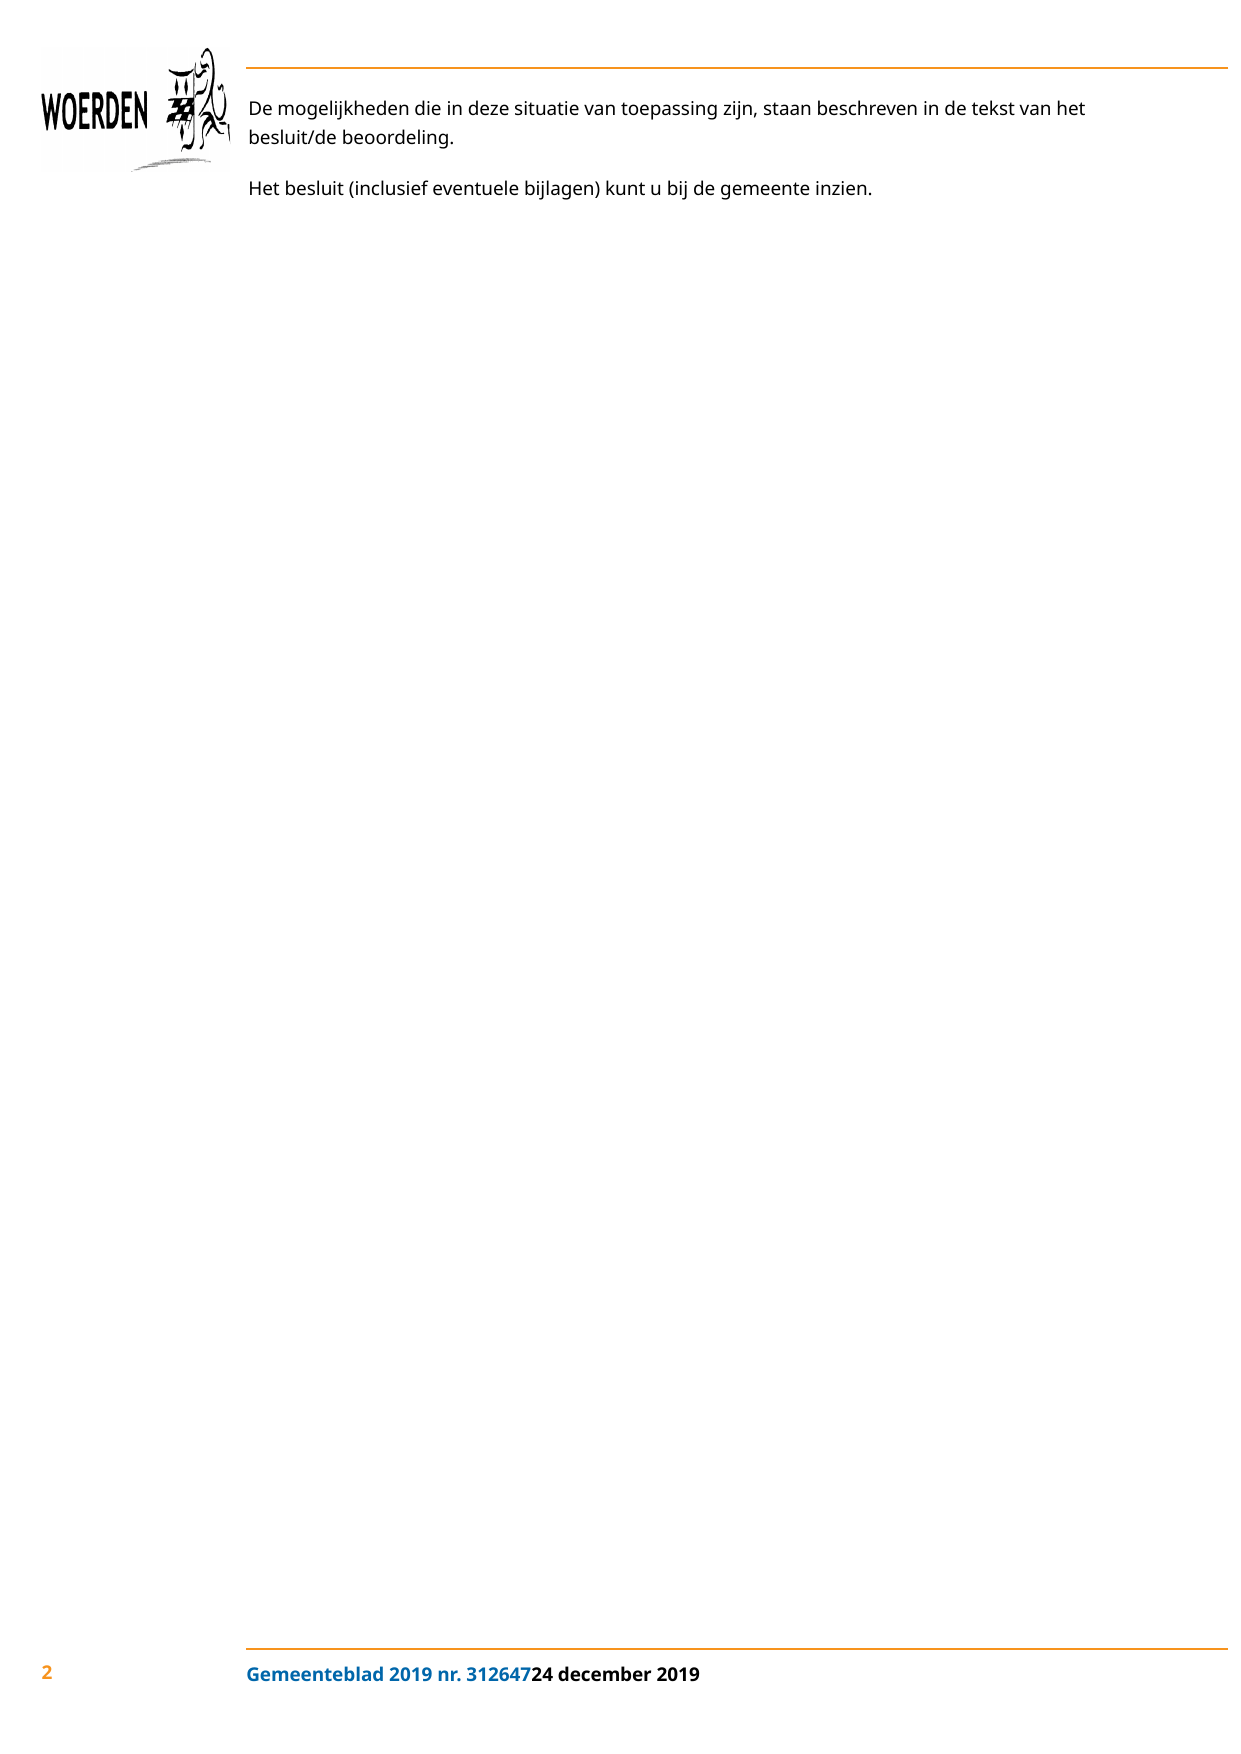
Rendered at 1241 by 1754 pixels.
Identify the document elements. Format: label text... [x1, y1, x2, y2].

text De mogelijkheden die in deze situatie van toepassing zijn, staan beschreven in de tekst van het besluit/de beoordeling. [248, 95, 1152, 150]
text Het besluit (inclusief eventuele bijlagen) kunt u bij de gemeente inzien. [248, 175, 1152, 201]
picture [41, 47, 231, 172]
